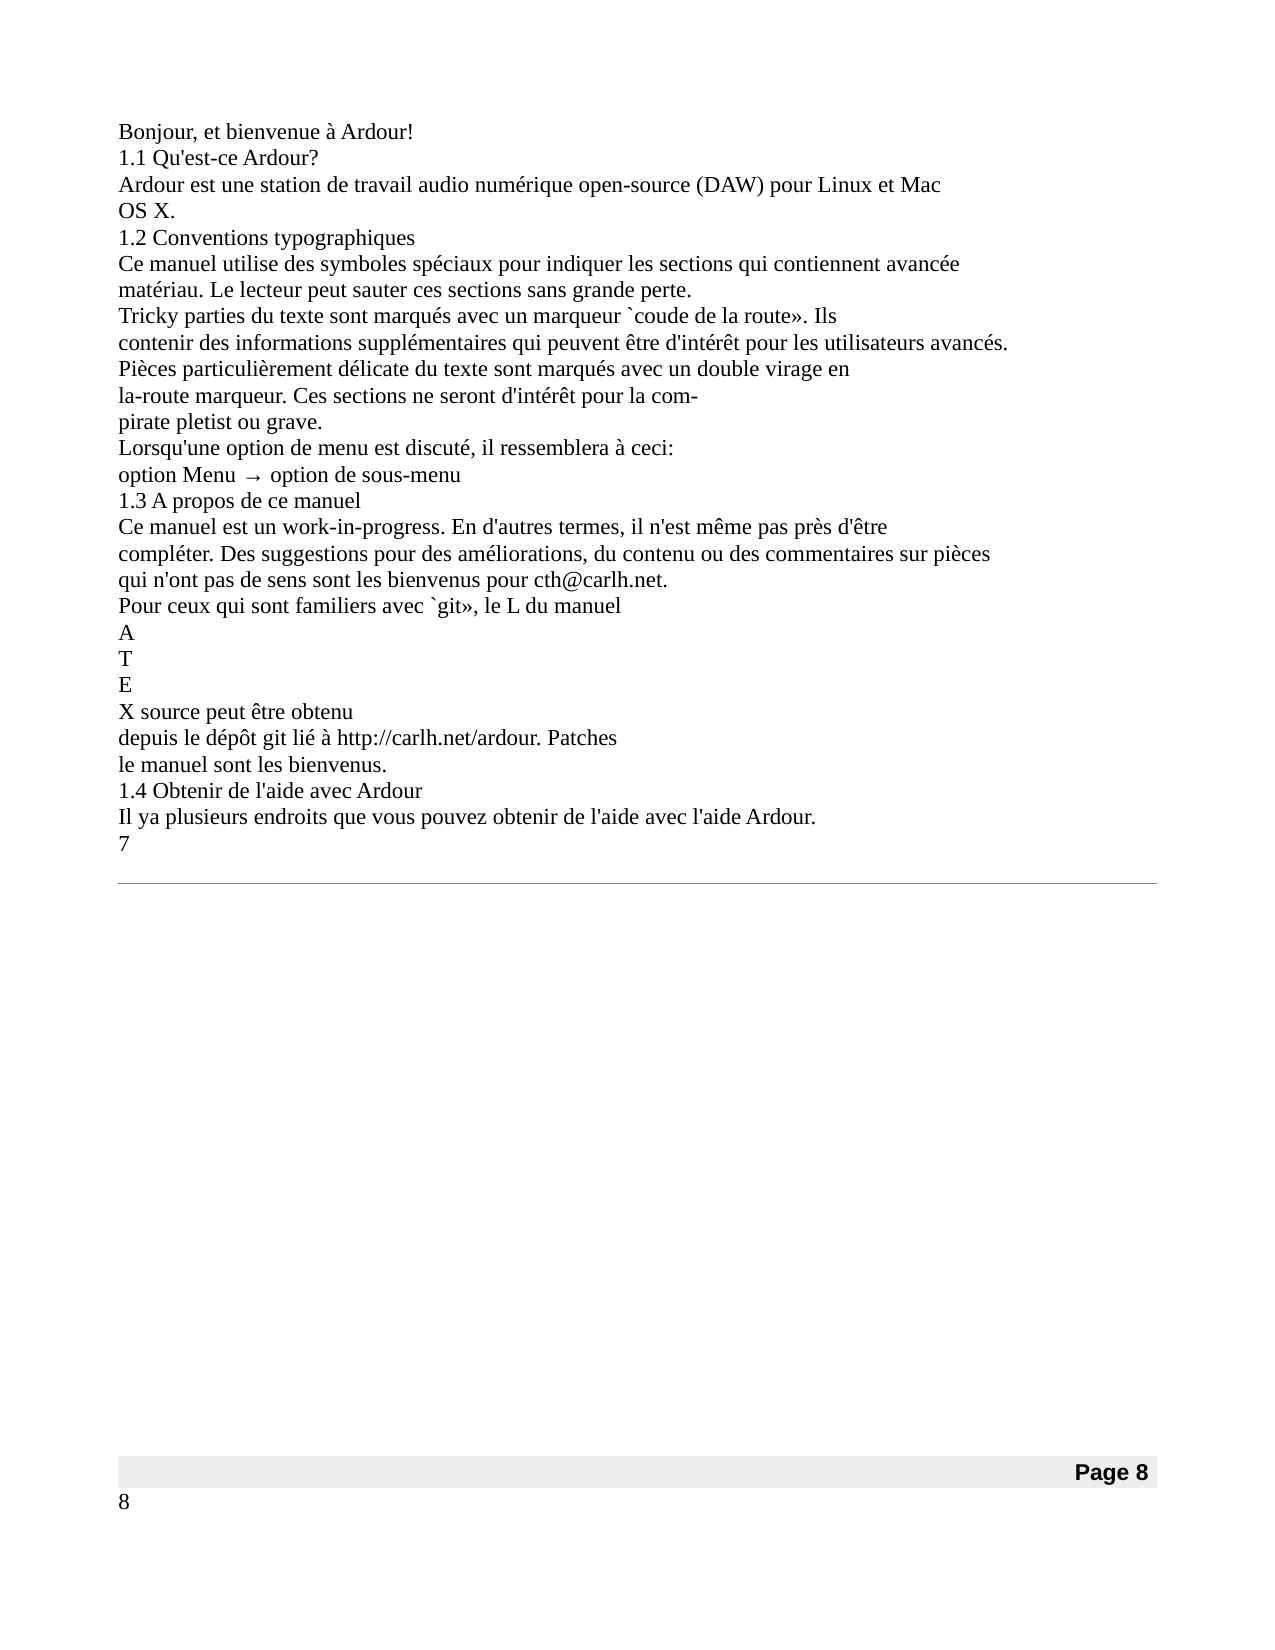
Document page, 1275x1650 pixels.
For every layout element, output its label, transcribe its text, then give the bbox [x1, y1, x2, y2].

text option Menu → option de sous-menu [118, 461, 1157, 487]
text 1.1 Qu'est-ce Ardour? [118, 144, 1157, 171]
text Il ya plusieurs endroits que vous pouvez obtenir de l'aide avec l'aide Ardour. [118, 803, 1157, 830]
text compléter. Des suggestions pour des améliorations, du contenu ou des commentaires sur pièces [118, 540, 1157, 566]
text Lorsqu'une option de menu est discuté, il ressemblera à ceci: [118, 434, 1157, 461]
text 7 [118, 830, 1157, 856]
text Pour ceux qui sont familiers avec `git», le L du manuel [118, 592, 1157, 619]
text 1.4 Obtenir de l'aide avec Ardour [118, 777, 1157, 803]
text 8 [118, 1488, 1157, 1515]
text depuis le dépôt git lié à http://carlh.net/ardour. Patches [118, 724, 1157, 751]
text Ce manuel est un work-in-progress. En d'autres termes, il n'est même pas près d'être [118, 513, 1157, 540]
text pirate pletist ou grave. [118, 408, 1157, 434]
table_header Page 8 [118, 1456, 1157, 1488]
text T [118, 645, 1157, 672]
text contenir des informations supplémentaires qui peuvent être d'intérêt pour les utilisateurs avancés. [118, 329, 1157, 355]
text 1.2 Conventions typographiques [118, 223, 1157, 250]
text Ce manuel utilise des symboles spéciaux pour indiquer les sections qui contiennent avancée [118, 250, 1157, 276]
text Pièces particulièrement délicate du texte sont marqués avec un double virage en [118, 355, 1157, 382]
text A [118, 619, 1157, 645]
text le manuel sont les bienvenus. [118, 751, 1157, 777]
text Bonjour, et bienvenue à Ardour! [118, 118, 1157, 144]
text la-route marqueur. Ces sections ne seront d'intérêt pour la com- [118, 382, 1157, 408]
text Tricky parties du texte sont marqués avec un marqueur `coude de la route». Ils [118, 303, 1157, 329]
text E [118, 672, 1157, 698]
text OS X. [118, 197, 1157, 223]
text matériau. Le lecteur peut sauter ces sections sans grande perte. [118, 276, 1157, 303]
text Ardour est une station de travail audio numérique open-source (DAW) pour Linux et Mac [118, 171, 1157, 197]
text X source peut être obtenu [118, 698, 1157, 724]
text qui n'ont pas de sens sont les bienvenus pour cth@carlh.net. [118, 566, 1157, 592]
text 1.3 A propos de ce manuel [118, 487, 1157, 513]
